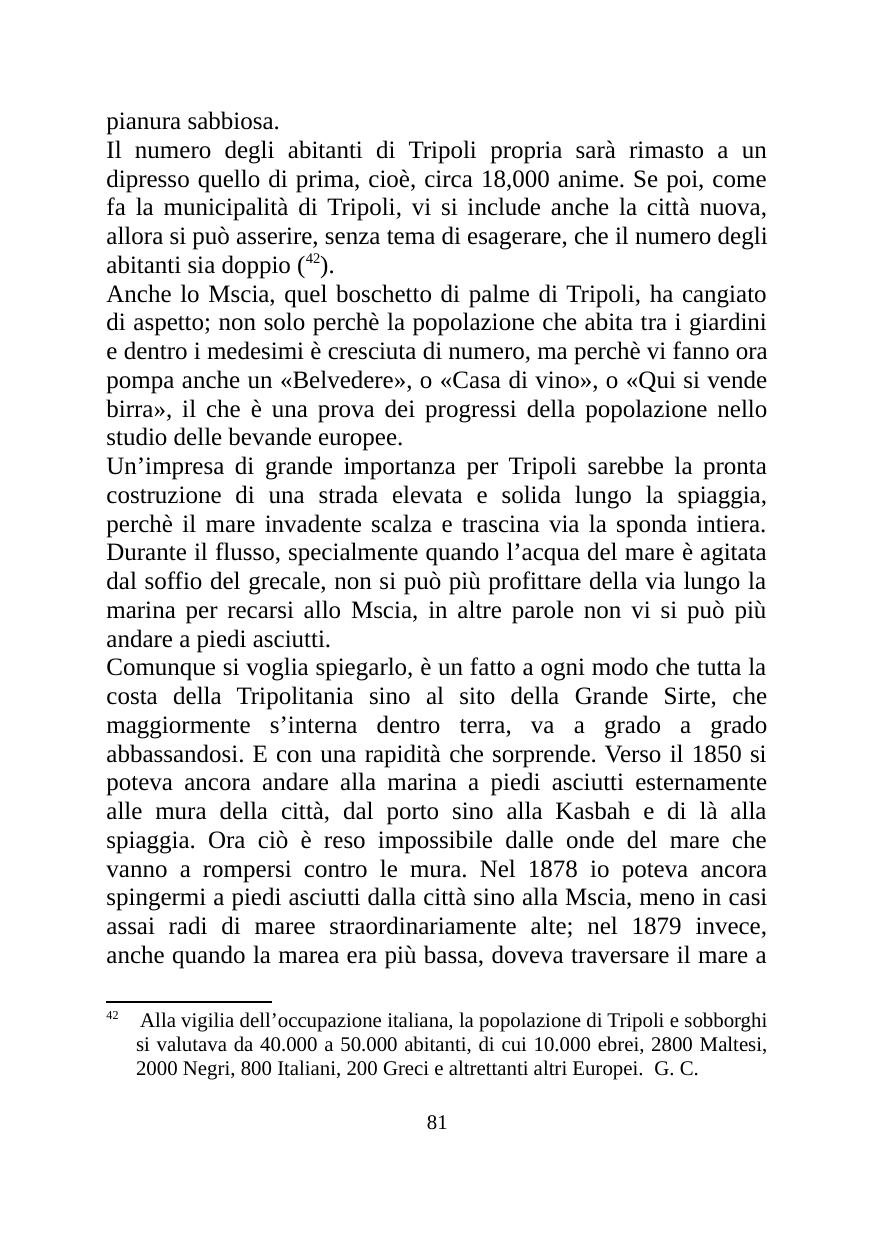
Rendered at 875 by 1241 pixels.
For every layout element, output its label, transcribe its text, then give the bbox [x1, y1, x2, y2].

text Comunque si voglia spiegarlo, è un fatto a ogni modo che tutta la costa della Tripolitania sino al sito della Grande Sirte, che maggiormente s’interna dentro terra, va a grado a grado abbassandosi. E con una rapidità che sorprende. Verso il 1850 si poteva ancora andare alla marina a piedi asciutti esternamente alle mura della città, dal porto sino alla Kasbah e di là alla spiaggia. Ora ciò è reso impossibile dalle onde del mare che vanno a rompersi contro le mura. Nel 1878 io poteva ancora spingermi a piedi asciutti dalla città sino alla Mscia, meno in casi assai radi di maree straordinariamente alte; nel 1879 invece, anche quando la marea era più bassa, doveva traversare il mare a [106, 652, 768, 969]
text Anche lo Mscia, quel boschetto di palme di Tripoli, ha cangiato di aspetto; non solo perchè la popolazione che abita tra i giardini e dentro i medesimi è cresciuta di numero, ma perchè vi fanno ora pompa anche un «Belvedere», o «Casa di vino», o «Qui si vende birra», il che è una prova dei progressi della popolazione nello studio delle bevande europee. [106, 279, 768, 451]
text pianura sabbiosa. [106, 106, 768, 135]
text Un’impresa di grande importanza per Tripoli sarebbe la pronta costruzione di una strada elevata e solida lungo la spiaggia, perchè il mare invadente scalza e trascina via la sponda intiera. Durante il flusso, specialmente quando l’acqua del mare è agitata dal soffio del grecale, non si può più profittare della via lungo la marina per recarsi allo Mscia, in altre parole non vi si può più andare a piedi asciutti. [106, 451, 768, 652]
text Il numero degli abitanti di Tripoli propria sarà rimasto a un dipresso quello di prima, cioè, circa 18,000 anime. Se poi, come fa la municipalità di Tripoli, vi si include anche la città nuova, allora si può asserire, senza tema di esagerare, che il numero degli abitanti sia doppio (). [106, 135, 768, 279]
text Alla vigilia dell’occupazione italiana, la popolazione di Tripoli e sobborghi si valutava da 40.000 a 50.000 abitanti, di cui 10.000 ebrei, 2800 Maltesi, 2000 Negri, 800 Italiani, 200 Greci e altrettanti altri Europei. G. C. [106, 1008, 768, 1080]
